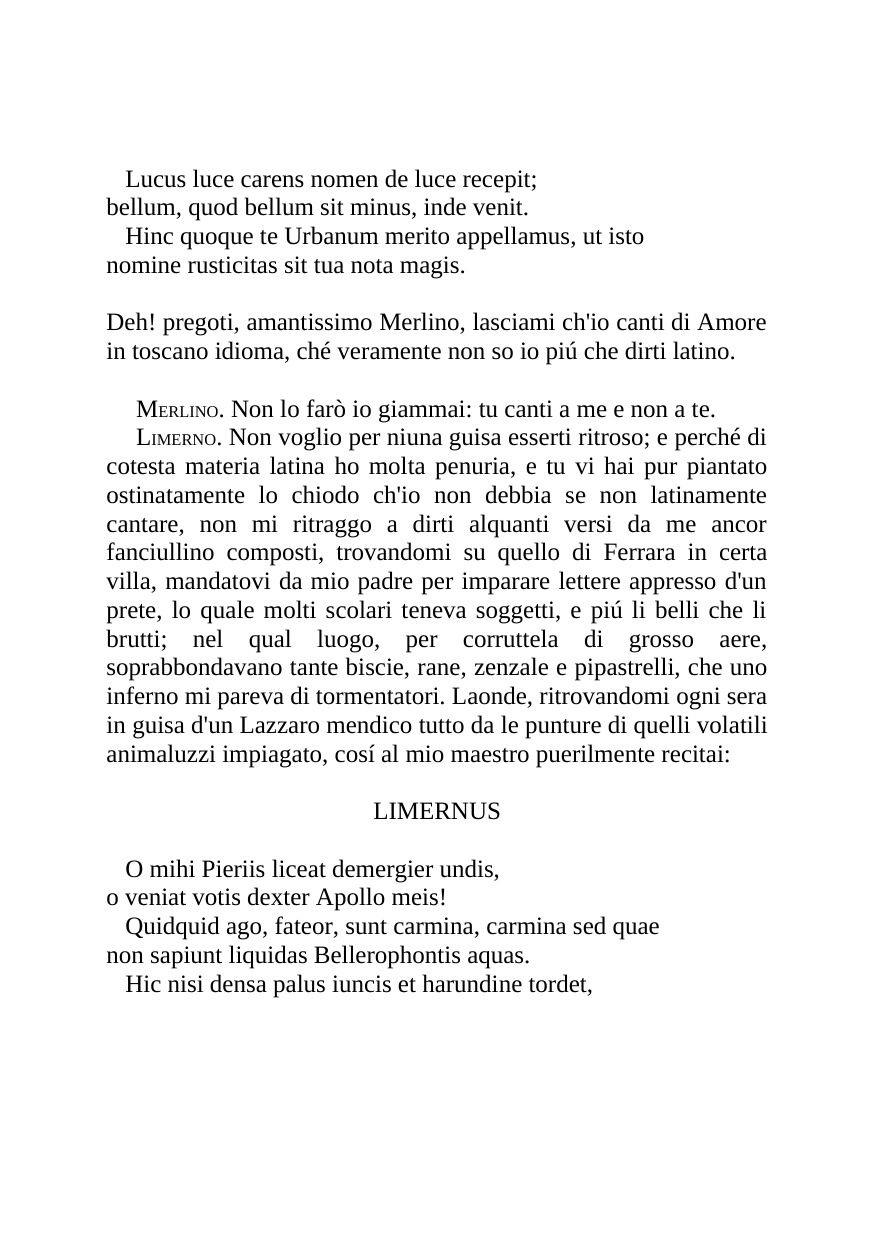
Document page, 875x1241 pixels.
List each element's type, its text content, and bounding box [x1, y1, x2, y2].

text Lucus luce carens nomen de luce recepit; [125, 164, 768, 192]
text nomine rusticitas sit tua nota magis. [106, 250, 768, 279]
text Limerno. Non voglio per niuna guisa esserti ritroso; e perché di cotesta materia latina ho molta penuria, e tu vi hai pur piantato ostinatamente lo chiodo ch'io non debbia se non latinamente cantare, non mi ritraggo a dirti alquanti versi da me ancor fanciullino composti, trovandomi su quello di Ferrara in certa villa, mandatovi da mio padre per imparare lettere appresso d'un prete, lo quale molti scolari teneva soggetti, e piú li belli che li brutti; nel qual luogo, per corruttela di grosso aere, soprabbondavano tante biscie, rane, zenzale e pipastrelli, che uno inferno mi pareva di tormentatori. Laonde, ritrovandomi ogni sera in guisa d'un Lazzaro mendico tutto da le punture di quelli volatili animaluzzi impiagato, cosí al mio maestro puerilmente recitai: [106, 422, 768, 767]
text Quidquid ago, fateor, sunt carmina, carmina sed quae [125, 911, 768, 940]
text non sapiunt liquidas Bellerophontis aquas. [106, 940, 768, 969]
text Hinc quoque te Urbanum merito appellamus, ut isto [125, 221, 768, 250]
text Hic nisi densa palus iuncis et harundine tordet, [125, 969, 768, 997]
text LIMERNUS [106, 796, 768, 825]
text o veniat votis dexter Apollo meis! [106, 882, 768, 911]
text Deh! pregoti, amantissimo Merlino, lasciami ch'io canti di Amore in toscano idioma, ché veramente non so io piú che dirti latino. [106, 307, 768, 365]
text Merlino. Non lo farò io giammai: tu canti a me e non a te. [106, 394, 768, 422]
text O mihi Pieriis liceat demergier undis, [125, 854, 768, 882]
text bellum, quod bellum sit minus, inde venit. [106, 192, 768, 221]
